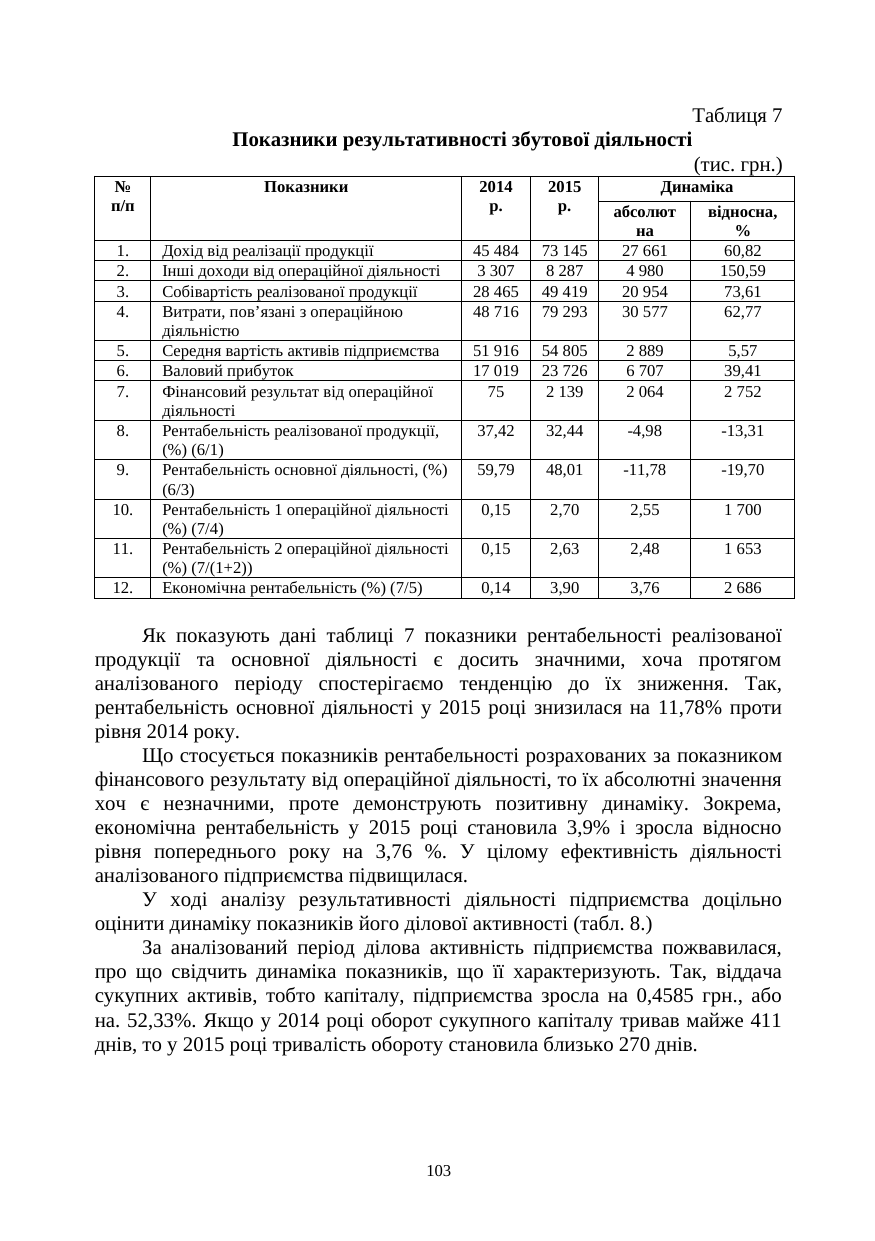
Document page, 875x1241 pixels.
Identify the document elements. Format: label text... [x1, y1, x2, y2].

table_cell 1. [95, 241, 150, 260]
table_header 2015 р. [531, 177, 598, 240]
table_cell -19,70 [691, 460, 794, 498]
table_cell 2,48 [599, 539, 690, 577]
table_cell Економічна рентабельність (%) (7/5) [151, 578, 461, 597]
table_cell 54 805 [531, 341, 598, 360]
table_cell 79 293 [531, 302, 598, 340]
table_cell 4. [95, 302, 150, 340]
text У ході аналізу результативності діяльності підприємства доцільно оцінити динаміку показників його ділової активності (табл. 8.) [94, 887, 782, 935]
table_cell 2 139 [531, 381, 598, 420]
table_cell 20 954 [599, 281, 690, 301]
table_cell 60,82 [691, 241, 794, 260]
table_cell Фінансовий результат від операційної діяльності [151, 381, 461, 420]
text Що стосується показників рентабельності розрахованих за показником фінансового результату від операційної діяльності, то їх абсолютні значення хоч є незначними, проте демонструють позитивну динаміку. Зокрема, економічна рентабельність у 2015 році становила 3,9% і зросла відносно рівня попереднього року на 3,76 %. У цілому ефективність діяльності аналізованого підприємства підвищилася. [94, 743, 782, 887]
table_cell 8 287 [531, 261, 598, 280]
table_cell 17 019 [462, 361, 530, 380]
table_cell 62,77 [691, 302, 794, 340]
table_cell 75 [462, 381, 530, 420]
table_cell 51 916 [462, 341, 530, 360]
table_cell Інші доходи від операційної діяльності [151, 261, 461, 280]
table_cell 2 752 [691, 381, 794, 420]
table_cell Собівартість реалізованої продукції [151, 281, 461, 301]
table_cell 2 889 [599, 341, 690, 360]
text За аналізований період ділова активність підприємства пожвавилася, про що свідчить динаміка показників, що її характеризують. Так, віддача сукупних активів, тобто капіталу, підприємства зросла на 0,4585 грн., або на. 52,33%. Якщо у 2014 році оборот сукупного капіталу тривав майже 411 днів, то у 2015 році тривалість обороту становила близько 270 днів. [94, 935, 782, 1056]
table_cell 23 726 [531, 361, 598, 380]
table_cell Рентабельність 2 операційної діяльності (%) (7/(1+2)) [151, 539, 461, 577]
text Як показують дані таблиці 7 показники рентабельності реалізованої продукції та основної діяльності є досить значними, хоча протягом аналізованого періоду спостерігаємо тенденцію до їх зниження. Так, рентабельність основної діяльності у 2015 році знизилася на 11,78% проти рівня 2014 року. [94, 622, 782, 743]
table_cell Рентабельність реалізованої продукції, (%) (6/1) [151, 421, 461, 459]
table_cell 0,15 [462, 539, 530, 577]
table_cell 3. [95, 281, 150, 301]
table_cell 27 661 [599, 241, 690, 260]
table_cell 0,15 [462, 500, 530, 538]
table_cell 2 686 [691, 578, 794, 597]
table_cell Витрати, пов’язані з операційною діяльністю [151, 302, 461, 340]
table_cell -4,98 [599, 421, 690, 459]
table_cell 1 700 [691, 500, 794, 538]
table_cell 59,79 [462, 460, 530, 498]
text (тис. грн.) [94, 151, 782, 176]
table_header № п/п [95, 177, 150, 240]
table_cell 30 577 [599, 302, 690, 340]
table_cell -13,31 [691, 421, 794, 459]
table_cell 6. [95, 361, 150, 380]
table_header 2014 р. [462, 177, 530, 240]
table_cell Середня вартість активів підприємства [151, 341, 461, 360]
table_cell 150,59 [691, 261, 794, 280]
table_cell 7. [95, 381, 150, 420]
table_cell Рентабельність 1 операційної діяльності (%) (7/4) [151, 500, 461, 538]
table_cell абсолютна [599, 202, 690, 240]
table_cell 32,44 [531, 421, 598, 459]
table_cell 28 465 [462, 281, 530, 301]
table_cell -11,78 [599, 460, 690, 498]
table_cell Дохід від реалізації продукції [151, 241, 461, 260]
table_cell 5. [95, 341, 150, 360]
table_cell 3,76 [599, 578, 690, 597]
table_cell 2,70 [531, 500, 598, 538]
table_cell 2 064 [599, 381, 690, 420]
table_cell 12. [95, 578, 150, 597]
table_cell 3,90 [531, 578, 598, 597]
table_cell 1 653 [691, 539, 794, 577]
table_cell 48 716 [462, 302, 530, 340]
table_cell відносна, % [691, 202, 794, 240]
table_cell Валовий прибуток [151, 361, 461, 380]
table_cell 39,41 [691, 361, 794, 380]
table_cell 10. [95, 500, 150, 538]
table_cell 8. [95, 421, 150, 459]
table_cell 37,42 [462, 421, 530, 459]
table_cell 5,57 [691, 341, 794, 360]
table_cell 45 484 [462, 241, 530, 260]
table_cell Рентабельність основної діяльності, (%) (6/3) [151, 460, 461, 498]
table_cell 73,61 [691, 281, 794, 301]
text Таблиця 7 [94, 103, 782, 127]
text Показники результативності збутової діяльності [94, 127, 782, 151]
table_cell 2,55 [599, 500, 690, 538]
table_header Динаміка [599, 177, 794, 201]
table_cell 2,63 [531, 539, 598, 577]
table_cell 6 707 [599, 361, 690, 380]
table_cell 49 419 [531, 281, 598, 301]
table_cell 0,14 [462, 578, 530, 597]
table_cell 3 307 [462, 261, 530, 280]
table_cell 9. [95, 460, 150, 498]
table_cell 4 980 [599, 261, 690, 280]
table_cell 11. [95, 539, 150, 577]
table_cell 2. [95, 261, 150, 280]
table_header Показники [151, 177, 461, 240]
table_cell 48,01 [531, 460, 598, 498]
table_cell 73 145 [531, 241, 598, 260]
